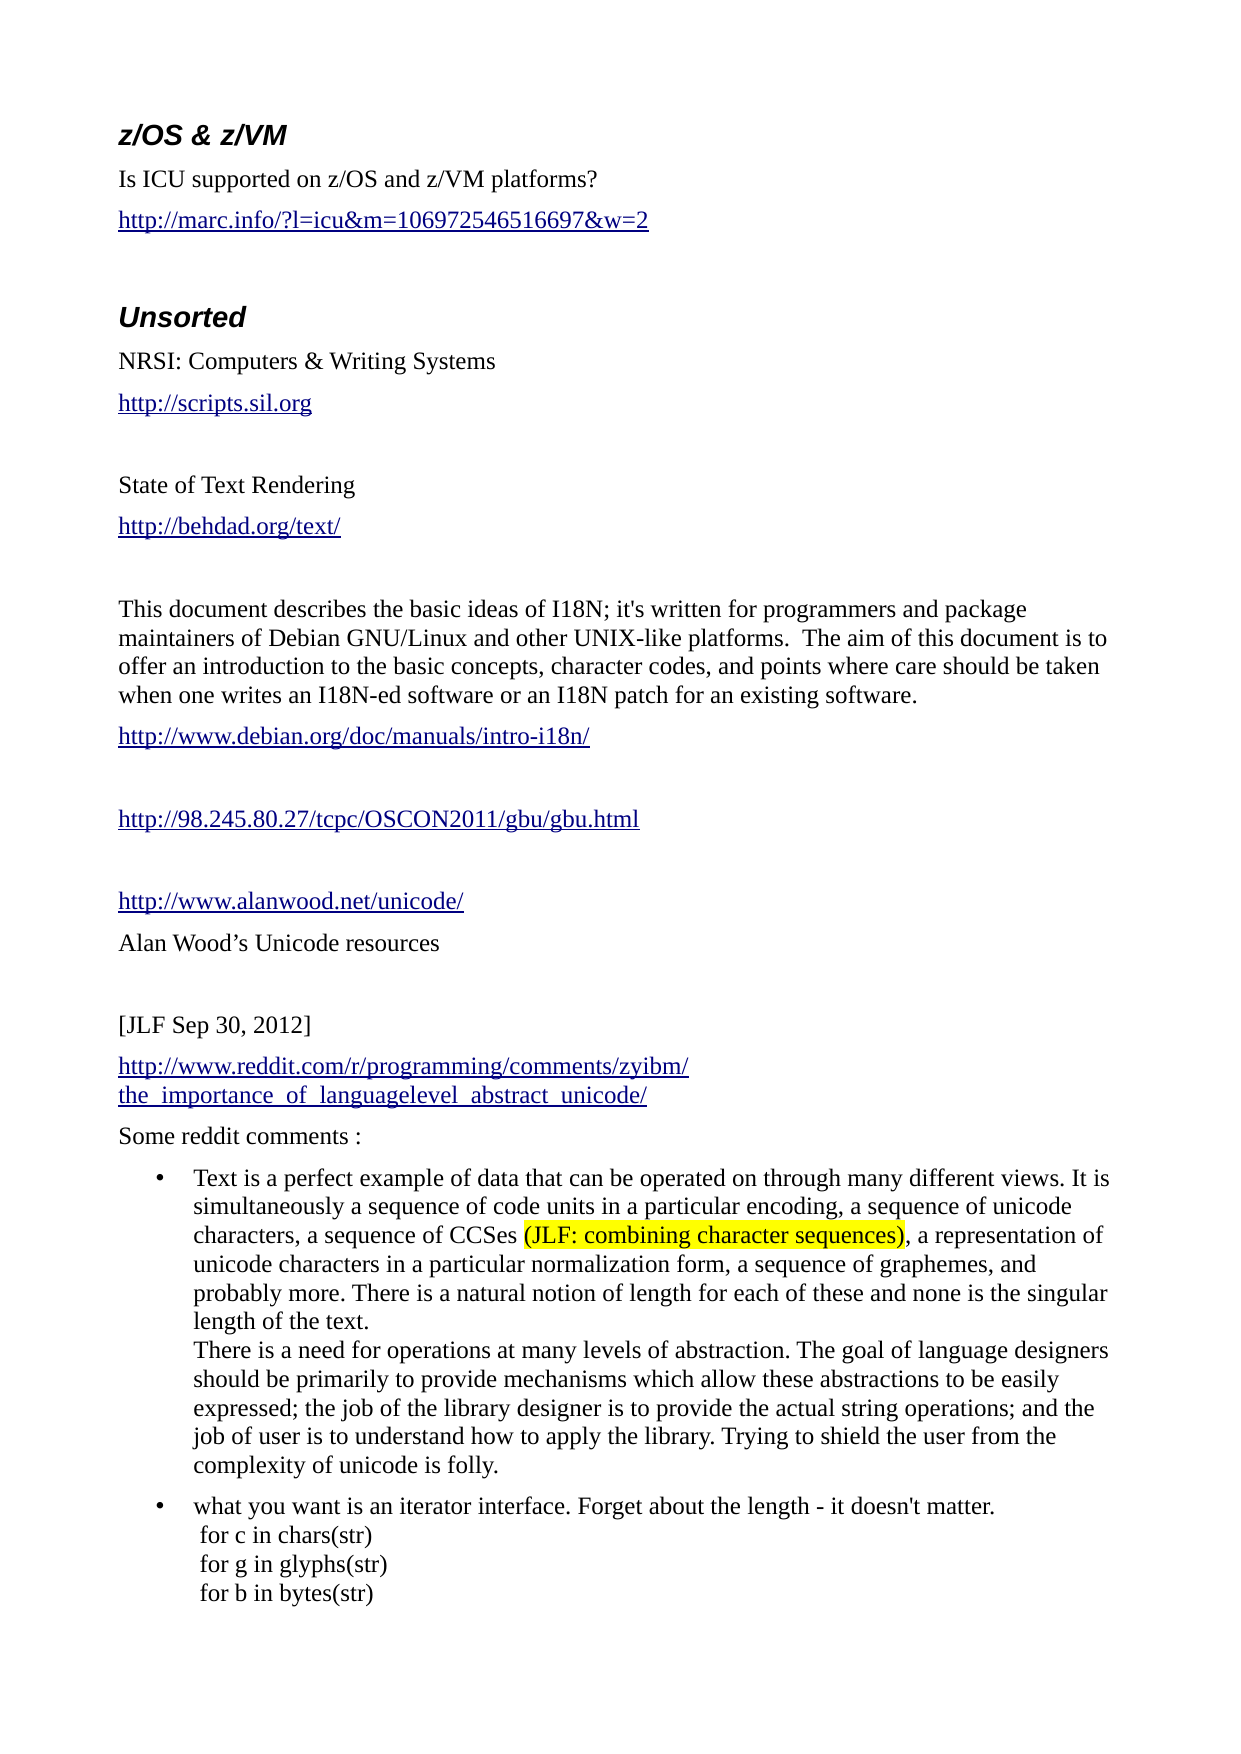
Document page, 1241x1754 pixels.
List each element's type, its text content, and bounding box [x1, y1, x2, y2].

text http://98.245.80.27/tcpc/OSCON2011/gbu/gbu.html [118, 804, 1122, 833]
list what you want is an iterator interface. Forget about the length - it doesn't matter. for c in chars(str) for g in glyphs(str) for b in bytes(str) [156, 1491, 1122, 1606]
text http://www.reddit.com/r/programming/comments/zyibm/the_importance_of_languagelevel_abstract_unicode/ [118, 1051, 1122, 1109]
text http://scripts.sil.org [118, 388, 1122, 416]
text [JLF Sep 30, 2012] [118, 1010, 1122, 1039]
text http://marc.info/?l=icu&m=106972546516697&w=2 [118, 205, 1122, 234]
text State of Text Rendering [118, 470, 1122, 499]
text http://behdad.org/text/ [118, 511, 1122, 540]
text Is ICU supported on z/OS and z/VM platforms? [118, 164, 1122, 193]
text http://www.alanwood.net/unicode/ [118, 886, 1122, 915]
text NRSI: Computers & Writing Systems [118, 346, 1122, 375]
subtitle Unsorted [118, 300, 1122, 334]
text http://www.debian.org/doc/manuals/intro-i18n/ [118, 721, 1122, 750]
text Alan Wood’s Unicode resources [118, 928, 1122, 956]
text This document describes the basic ideas of I18N; it's written for programmers and package maintainers of Debian GNU/Linux and other UNIX-like platforms. The aim of this document is to offer an introduction to the basic concepts, character codes, and points where care should be taken when one writes an I18N-ed software or an I18N patch for an existing software. [118, 594, 1122, 709]
subtitle z/OS & z/VM [118, 118, 1122, 152]
text Some reddit comments : [118, 1121, 1122, 1150]
list Text is a perfect example of data that can be operated on through many different views. It is simultaneously a sequence of code units in a particular encoding, a sequence of unicode characters, a sequence of CCSes (JLF: combining character sequences), a representation of unicode characters in a particular normalization form, a sequence of graphemes, and probably more. There is a natural notion of length for each of these and none is the singular length of the text. There is a need for operations at many levels of abstraction. The goal of language designers should be primarily to provide mechanisms which allow these abstractions to be easily expressed; the job of the library designer is to provide the actual string operations; and the job of user is to understand how to apply the library. Trying to shield the user from the complexity of unicode is folly. [156, 1163, 1122, 1479]
